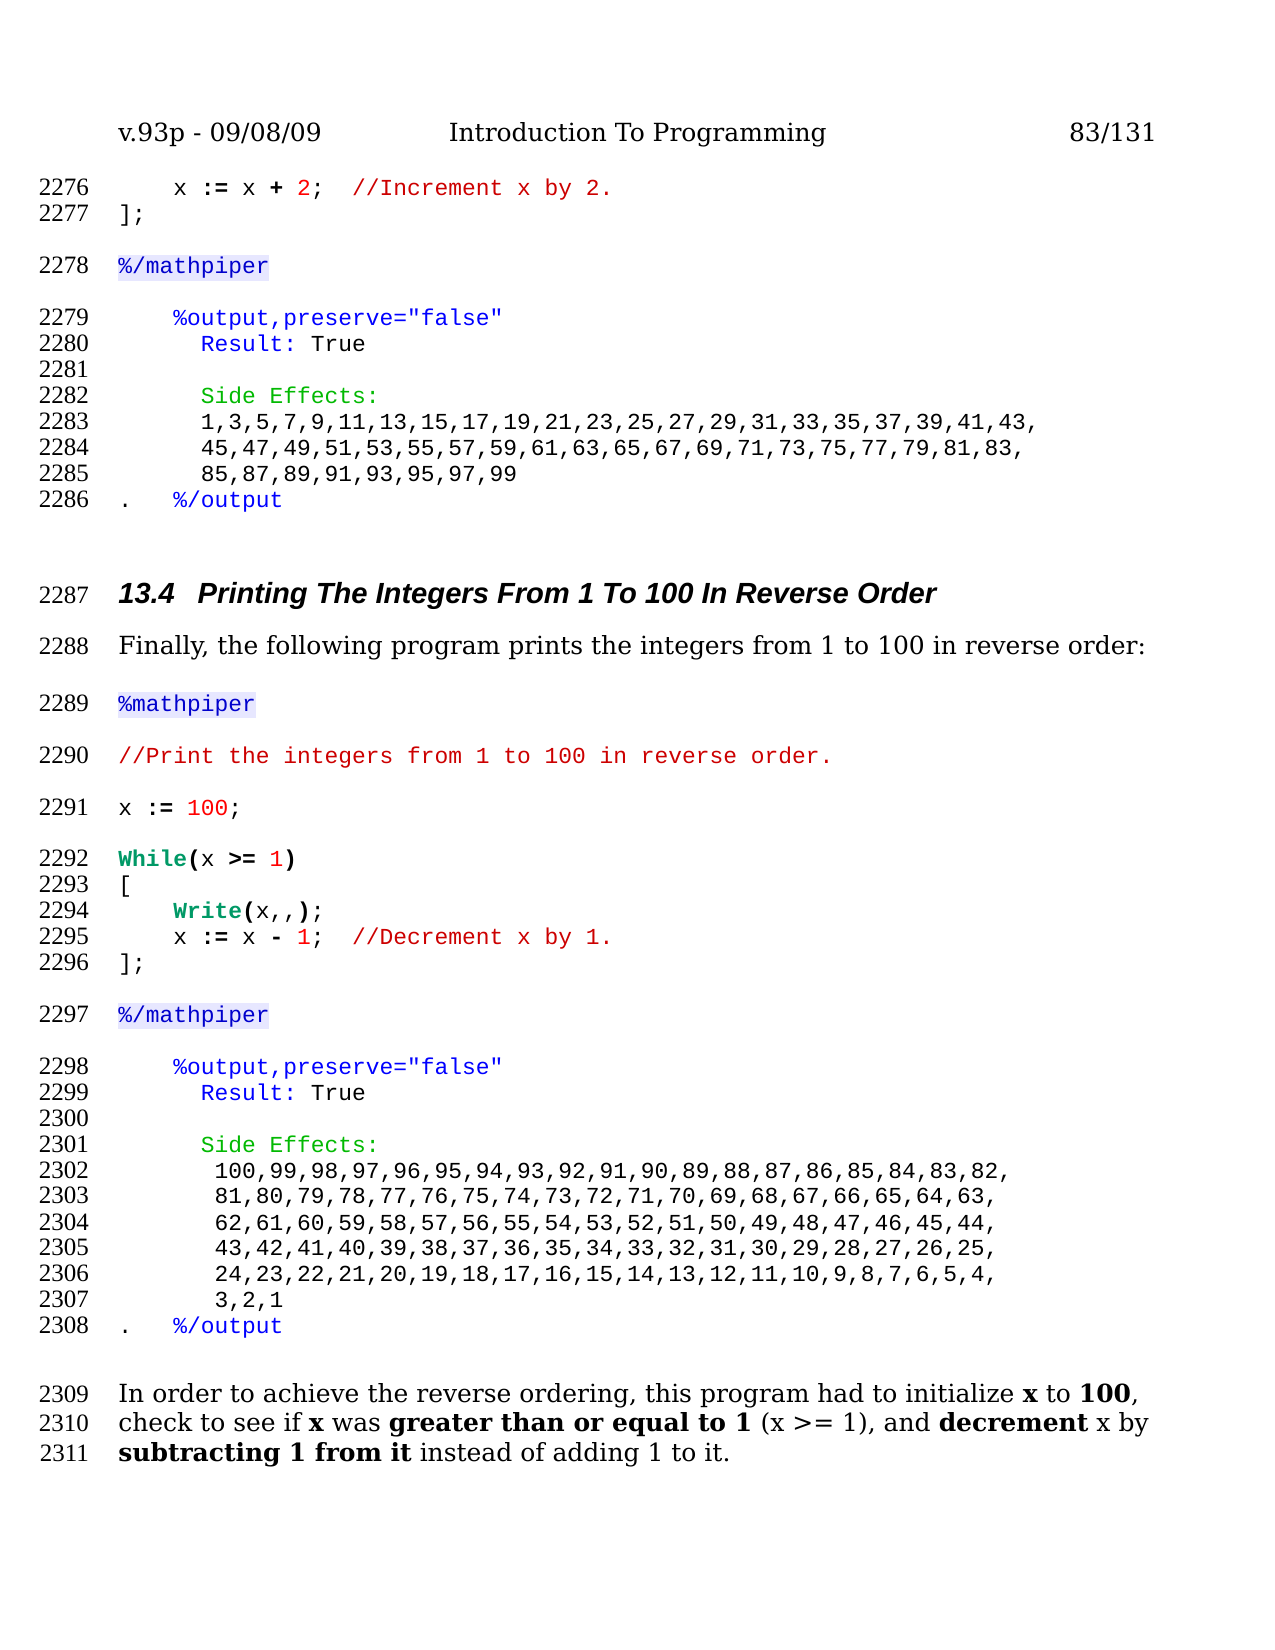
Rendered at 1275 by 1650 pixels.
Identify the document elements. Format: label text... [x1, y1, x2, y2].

text x := x + 2; //Increment x by 2. [118, 177, 1157, 203]
text %mathpiper [118, 692, 1157, 718]
text ]; [118, 951, 1157, 977]
text %output,preserve="false" [118, 306, 1157, 332]
text In order to achieve the reverse ordering, this program had to initialize x to 100, check to see if x was greater than or equal to 1 (x >= 1), and decrement x by subtracting 1 from it instead of adding 1 to it. [118, 1379, 1157, 1467]
text 3,2,1 [118, 1289, 1157, 1314]
text x := 100; [118, 796, 1157, 822]
text . %/output [118, 1314, 1157, 1341]
text 24,23,22,21,20,19,18,17,16,15,14,13,12,11,10,9,8,7,6,5,4, [118, 1263, 1157, 1289]
text %output,preserve="false" [118, 1055, 1157, 1081]
text 81,80,79,78,77,76,75,74,73,72,71,70,69,68,67,66,65,64,63, [118, 1185, 1157, 1211]
text 1,3,5,7,9,11,13,15,17,19,21,23,25,27,29,31,33,35,37,39,41,43, [118, 410, 1157, 436]
text [ [118, 874, 1157, 899]
text %/mathpiper [118, 1003, 1157, 1029]
text 43,42,41,40,39,38,37,36,35,34,33,32,31,30,29,28,27,26,25, [118, 1237, 1157, 1263]
text 62,61,60,59,58,57,56,55,54,53,52,51,50,49,48,47,46,45,44, [118, 1211, 1157, 1237]
text 45,47,49,51,53,55,57,59,61,63,65,67,69,71,73,75,77,79,81,83, [118, 436, 1157, 462]
text Write(x,,); [118, 899, 1157, 926]
text %/mathpiper [118, 254, 1157, 281]
text Result: True [118, 332, 1157, 358]
text 85,87,89,91,93,95,97,99 [118, 462, 1157, 488]
text While(x >= 1) [118, 848, 1157, 874]
text ]; [118, 203, 1157, 229]
text Finally, the following program prints the integers from 1 to 100 in reverse order: [118, 631, 1157, 660]
subtitle Printing The Integers From 1 To 100 In Reverse Order [118, 576, 1157, 610]
text . %/output [118, 488, 1157, 514]
text //Print the integers from 1 to 100 in reverse order. [118, 744, 1157, 770]
text Side Effects: [118, 384, 1157, 410]
text 100,99,98,97,96,95,94,93,92,91,90,89,88,87,86,85,84,83,82, [118, 1159, 1157, 1185]
text x := x - 1; //Decrement x by 1. [118, 926, 1157, 951]
text Result: True [118, 1081, 1157, 1107]
text Side Effects: [118, 1133, 1157, 1159]
